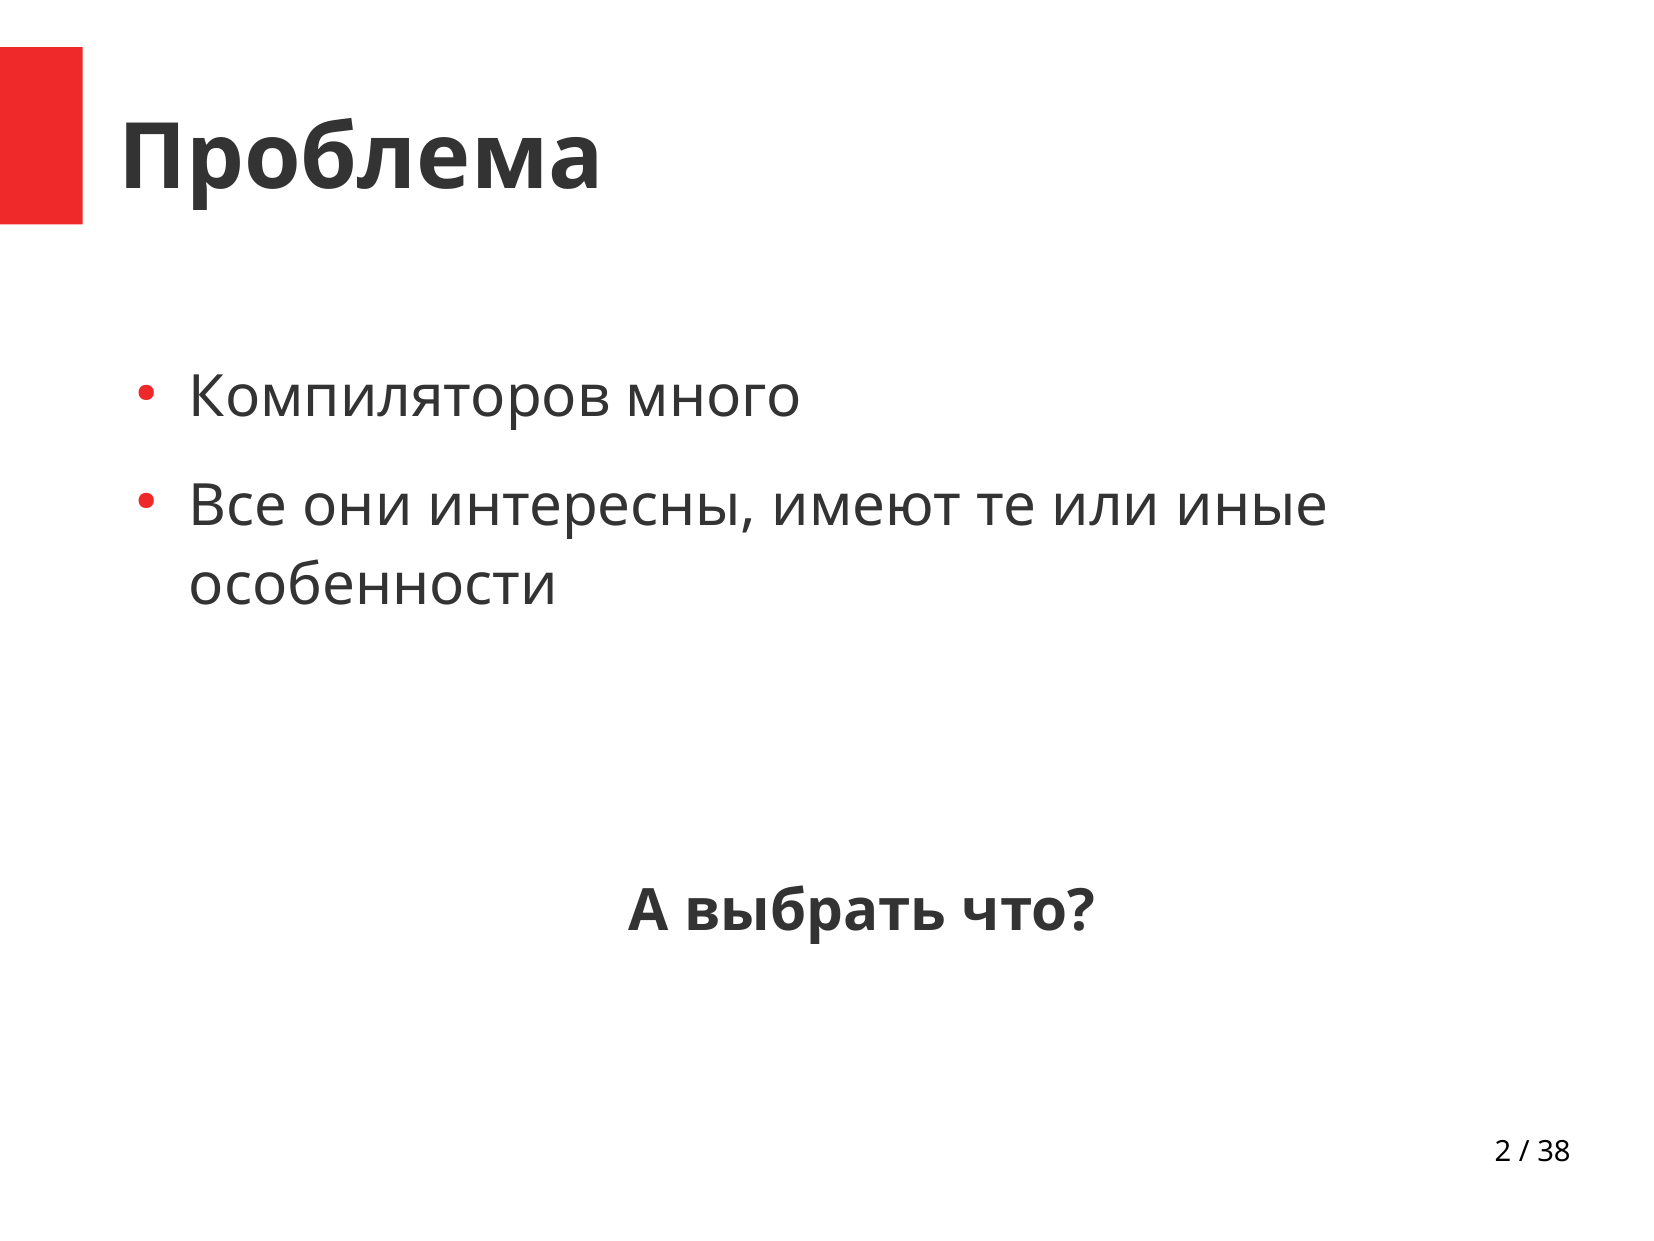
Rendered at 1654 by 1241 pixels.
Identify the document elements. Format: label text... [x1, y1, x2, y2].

list Компиляторов много Все они интересны, имеют те или иные особенности А выбрать что? [118, 354, 1536, 1074]
title Проблема [118, 49, 1571, 257]
